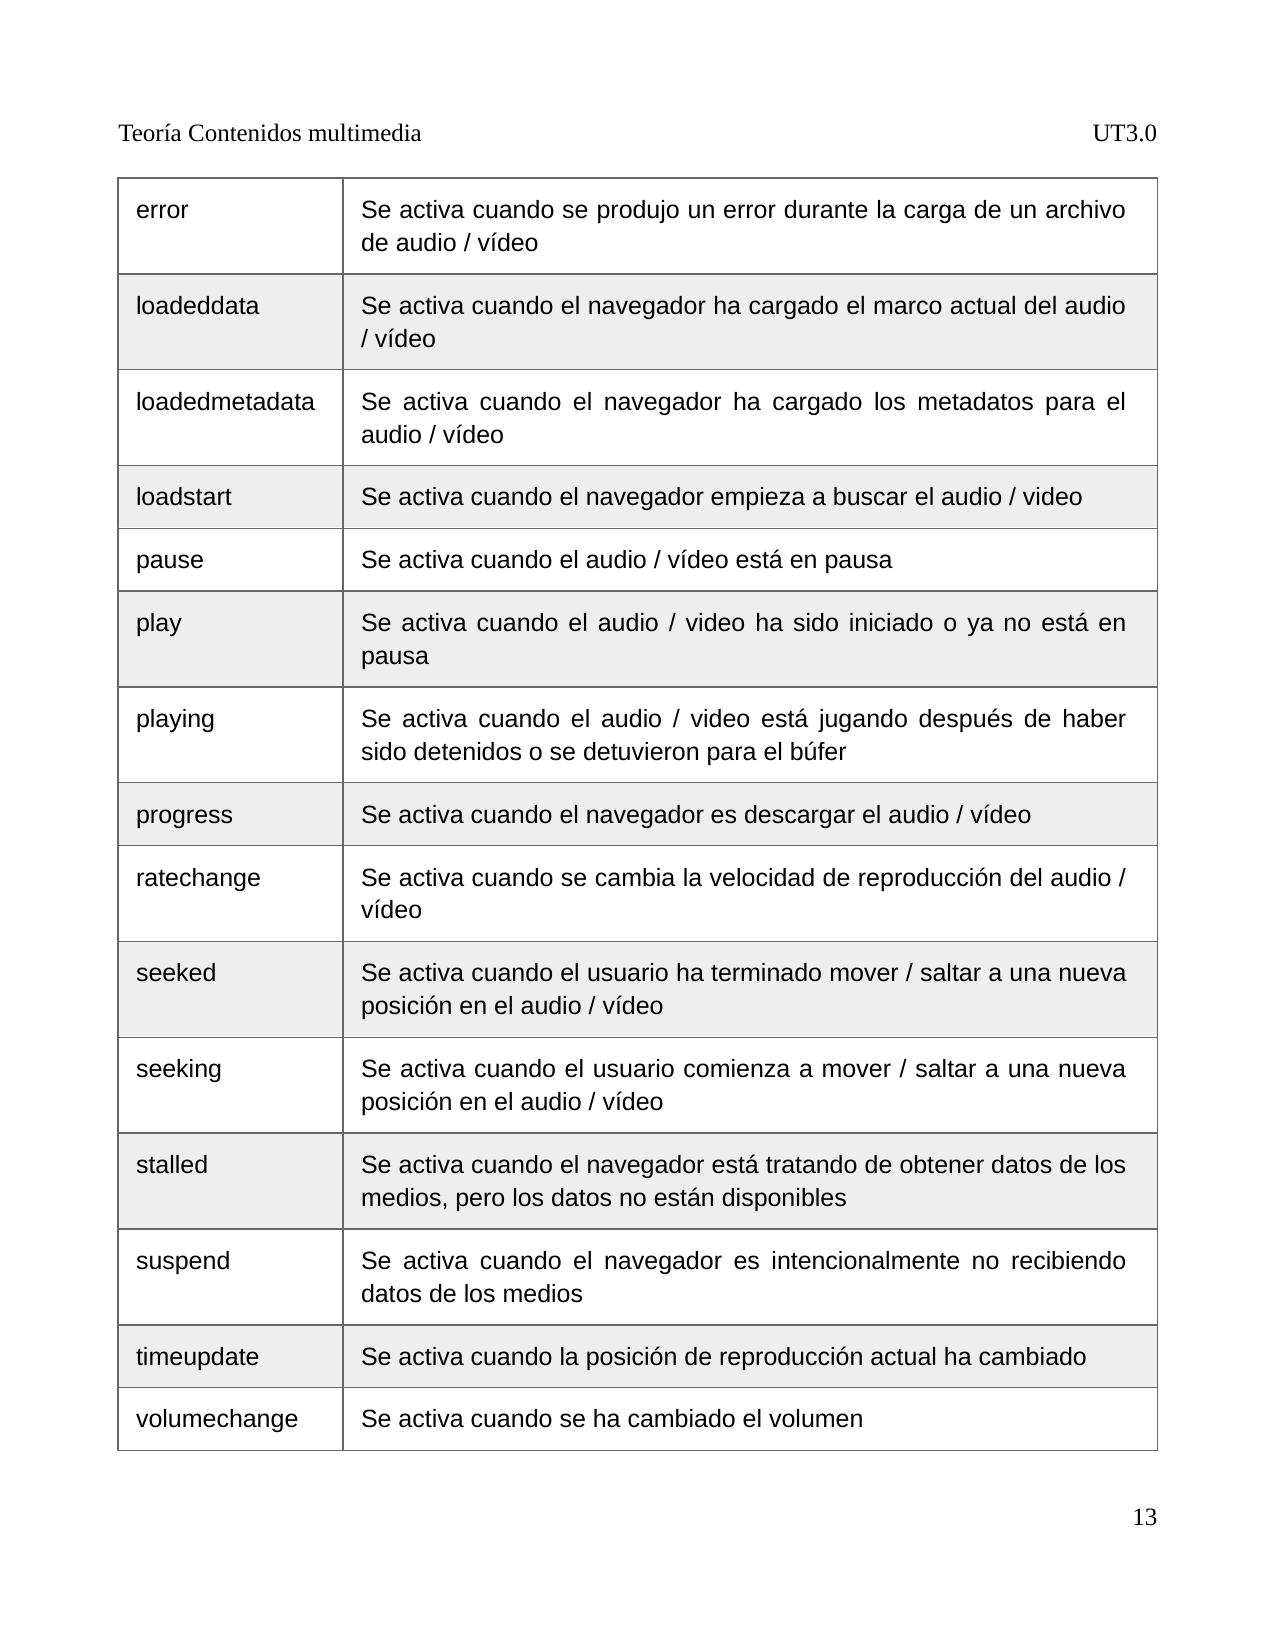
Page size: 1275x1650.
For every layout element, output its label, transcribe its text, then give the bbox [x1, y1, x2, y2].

table_cell Se activa cuando el navegador es descargar el audio / vídeo [344, 783, 1157, 845]
table_cell timeupdate [119, 1326, 342, 1387]
table_cell Se activa cuando el usuario comienza a mover / saltar a una nueva posición en el audio / vídeo [344, 1038, 1157, 1132]
table_cell error [119, 179, 342, 273]
table_cell pause [119, 529, 342, 590]
table_cell Se activa cuando el navegador empieza a buscar el audio / video [344, 466, 1157, 527]
table_cell loadstart [119, 466, 342, 527]
table_cell Se activa cuando se produjo un error durante la carga de un archivo de audio / vídeo [344, 179, 1157, 273]
table_cell Se activa cuando el navegador es intencionalmente no recibiendo datos de los medios [344, 1230, 1157, 1324]
table_cell Se activa cuando se cambia la velocidad de reproducción del audio / vídeo [344, 846, 1157, 941]
table_cell Se activa cuando el navegador está tratando de obtener datos de los medios, pero los datos no están disponibles [344, 1134, 1157, 1228]
table_cell loadedmetadata [119, 370, 342, 464]
table_cell seeked [119, 942, 342, 1036]
table_cell volumechange [119, 1388, 342, 1449]
table_cell Se activa cuando el audio / video ha sido iniciado o ya no está en pausa [344, 592, 1157, 686]
table_cell Se activa cuando el navegador ha cargado los metadatos para el audio / vídeo [344, 370, 1157, 464]
table_cell loadeddata [119, 275, 342, 369]
table_cell progress [119, 783, 342, 845]
table_cell stalled [119, 1134, 342, 1228]
table_cell Se activa cuando el navegador ha cargado el marco actual del audio / vídeo [344, 275, 1157, 369]
table_cell ratechange [119, 846, 342, 941]
table_cell playing [119, 688, 342, 782]
table_cell suspend [119, 1230, 342, 1324]
table_cell seeking [119, 1038, 342, 1132]
table_cell Se activa cuando se ha cambiado el volumen [344, 1388, 1157, 1449]
table_cell Se activa cuando el usuario ha terminado mover / saltar a una nueva posición en el audio / vídeo [344, 942, 1157, 1036]
table_cell Se activa cuando la posición de reproducción actual ha cambiado [344, 1326, 1157, 1387]
table_cell Se activa cuando el audio / vídeo está en pausa [344, 529, 1157, 590]
table_cell Se activa cuando el audio / video está jugando después de haber sido detenidos o se detuvieron para el búfer [344, 688, 1157, 782]
table_cell play [119, 592, 342, 686]
